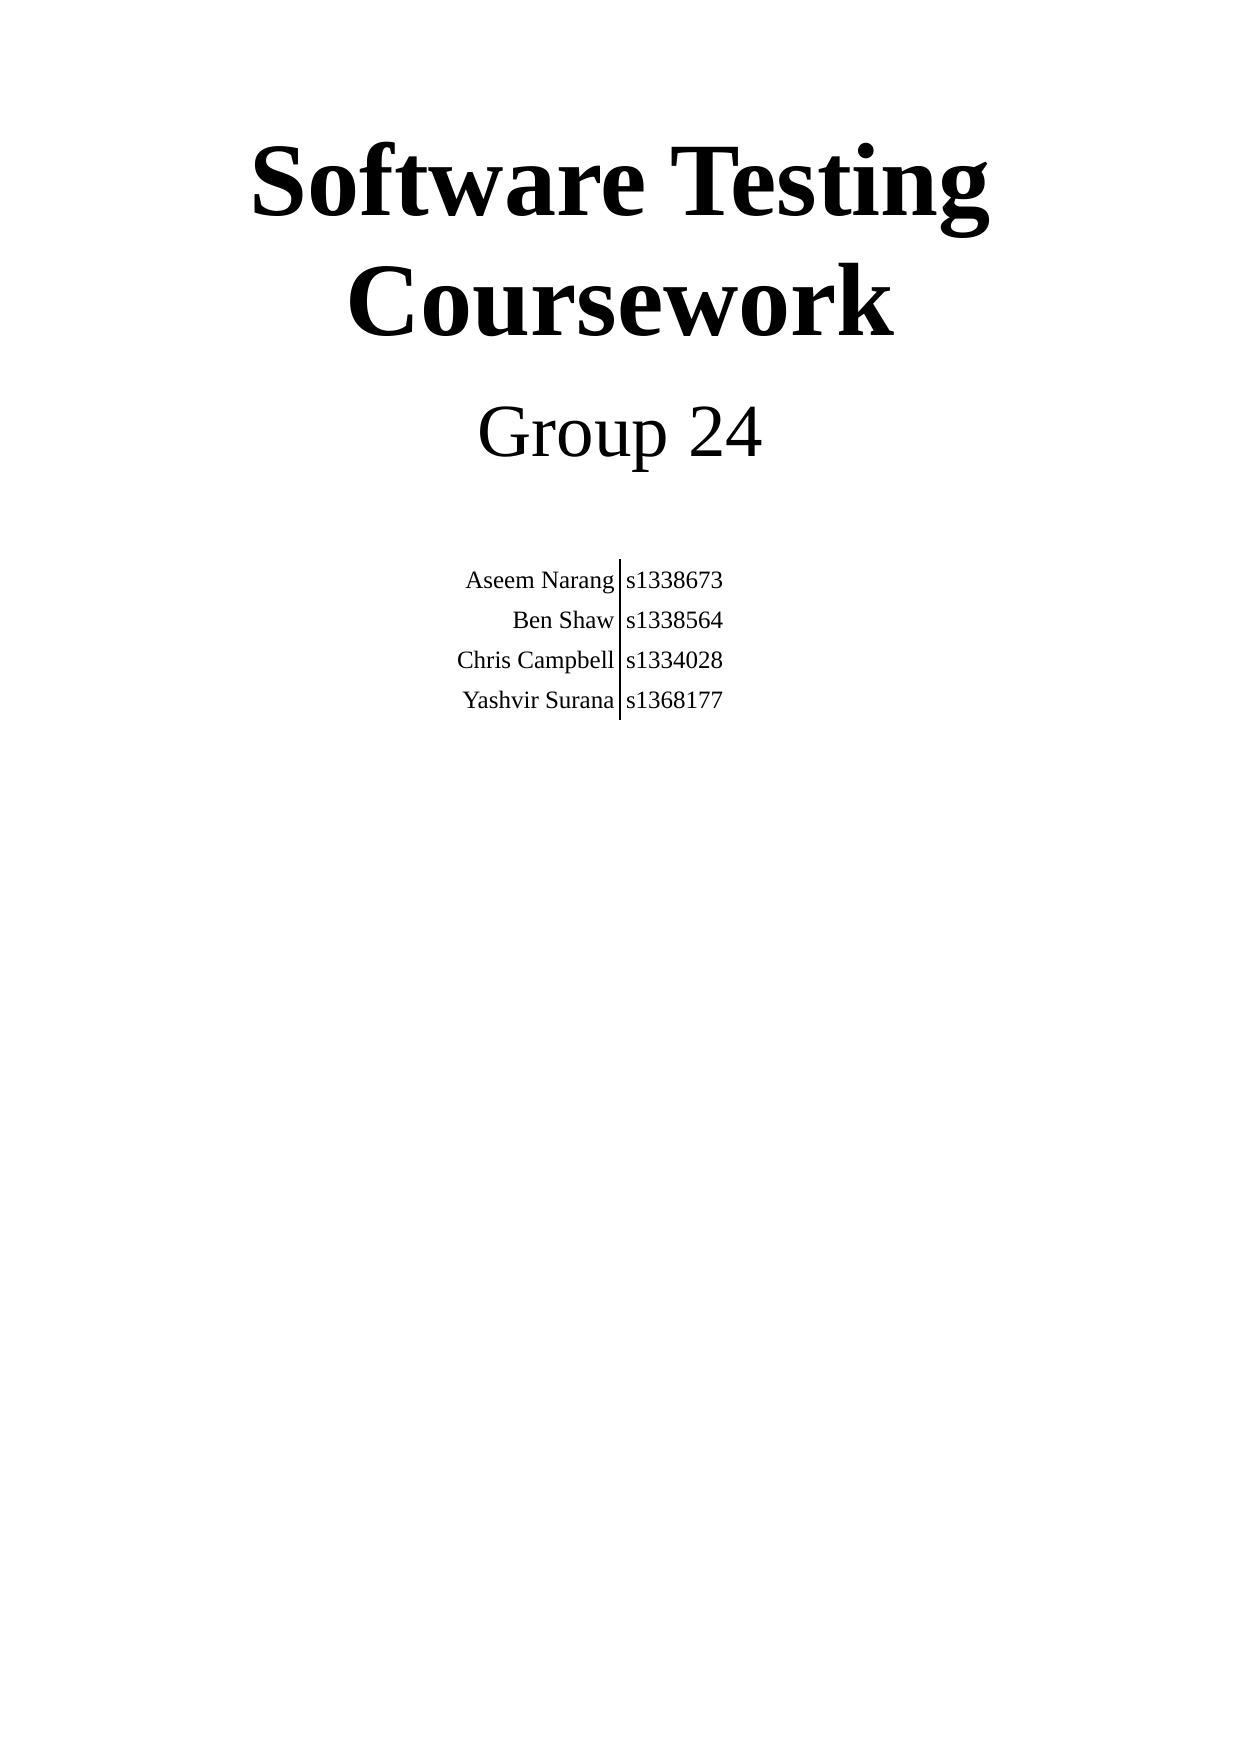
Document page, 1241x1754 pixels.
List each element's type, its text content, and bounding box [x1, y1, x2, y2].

text Group 24 [118, 387, 1122, 473]
table_cell Chris Campbell [118, 640, 619, 680]
table_cell s1368177 [621, 680, 1122, 720]
table_cell Yashvir Surana [118, 680, 619, 720]
text Software Testing [118, 118, 1122, 238]
text Coursework [118, 238, 1122, 358]
table_cell s1334028 [621, 640, 1122, 680]
table_header s1338673 [621, 559, 1122, 599]
table_header Aseem Narang [118, 559, 619, 599]
table_cell s1338564 [621, 599, 1122, 639]
table_cell Ben Shaw [118, 599, 619, 639]
